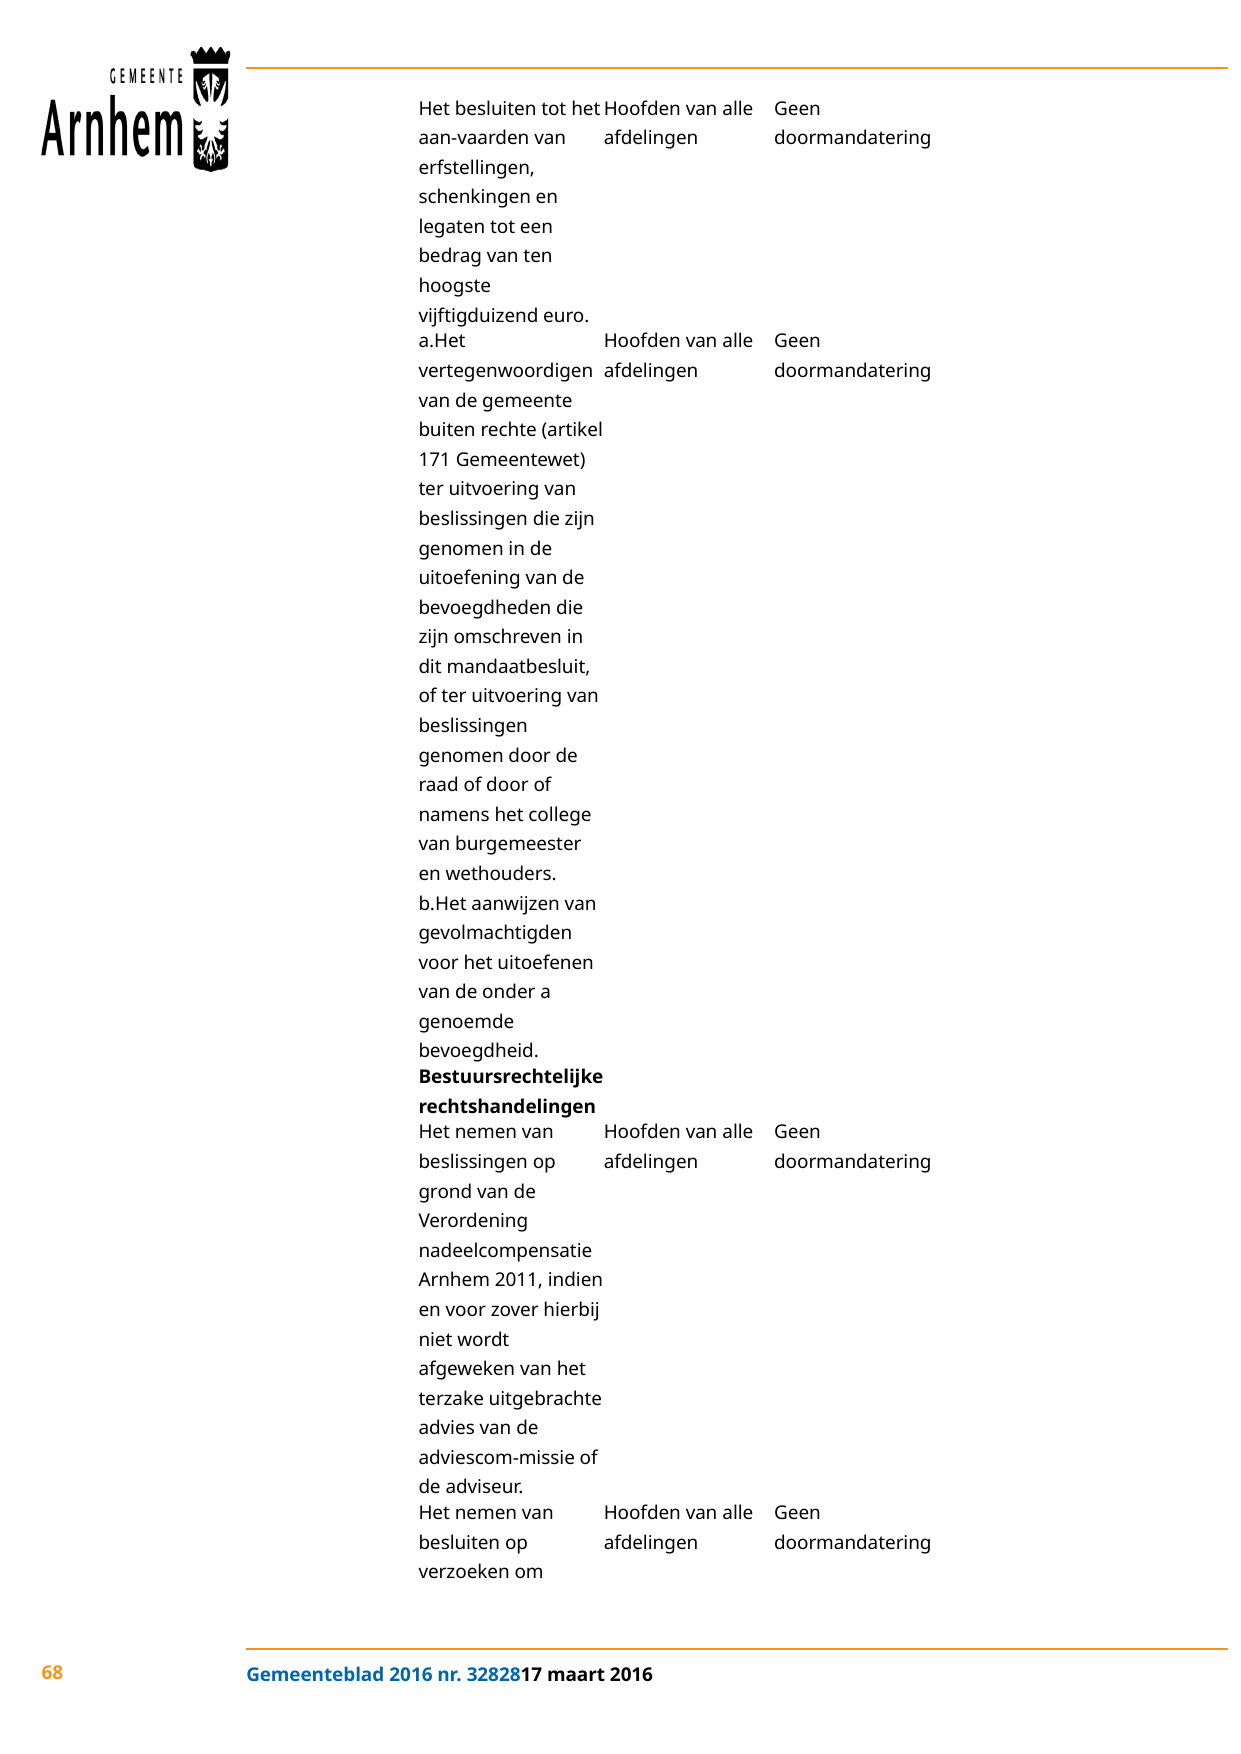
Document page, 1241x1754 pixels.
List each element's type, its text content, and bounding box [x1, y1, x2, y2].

table_cell [774, 1063, 944, 1119]
table_cell Het nemen van beslissingen op grond van de Verordening nadeelcompensatie Arnhem 2011, indien en voor zover hierbij niet wordt afgeweken van het terzake uitgebrachte advies van de adviescom-missie of de adviseur. [418, 1119, 603, 1499]
table_cell Bestuursrechtelijke rechtshandelingen [418, 1063, 603, 1119]
table_cell [944, 1499, 1152, 1584]
table_cell Het besluiten tot het aan-vaarden van erfstellingen, schenkingen en legaten tot een bedrag van ten hoogste vijftigduizend euro. [418, 95, 603, 328]
table_cell [248, 1119, 418, 1499]
table_cell [944, 95, 1152, 328]
table_cell Hoofden van alle afdelingen [604, 95, 774, 328]
table_cell Geen doormandatering [774, 328, 944, 1063]
table_cell a.Het vertegenwoordigen van de gemeente buiten rechte (artikel 171 Gemeentewet) ter uitvoering van beslissingen die zijn genomen in de uitoefening van de bevoegdheden die zijn omschreven in dit mandaatbesluit, of ter uitvoering van beslissingen genomen door de raad of door of namens het college van burgemeester en wethouders. b.Het aanwijzen van gevolmachtigden voor het uitoefenen van de onder a genoemde bevoegdheid. [418, 328, 603, 1063]
table_cell [944, 1063, 1152, 1119]
table_cell Geen doormandatering [774, 1499, 944, 1584]
table_cell [248, 95, 418, 328]
table_cell [248, 1499, 418, 1584]
table_cell [248, 328, 418, 1063]
table_cell [604, 1063, 774, 1119]
table_cell [944, 1119, 1152, 1499]
picture [41, 47, 231, 172]
table_cell Geen doormandatering [774, 95, 944, 328]
table_cell Geen doormandatering [774, 1119, 944, 1499]
table_cell Het nemen van besluiten op verzoeken om [418, 1499, 603, 1584]
table_cell Hoofden van alle afdelingen [604, 328, 774, 1063]
table_cell [248, 1063, 418, 1119]
table_cell [944, 328, 1152, 1063]
table_cell Hoofden van alle afdelingen [604, 1499, 774, 1584]
table_cell Hoofden van alle afdelingen [604, 1119, 774, 1499]
